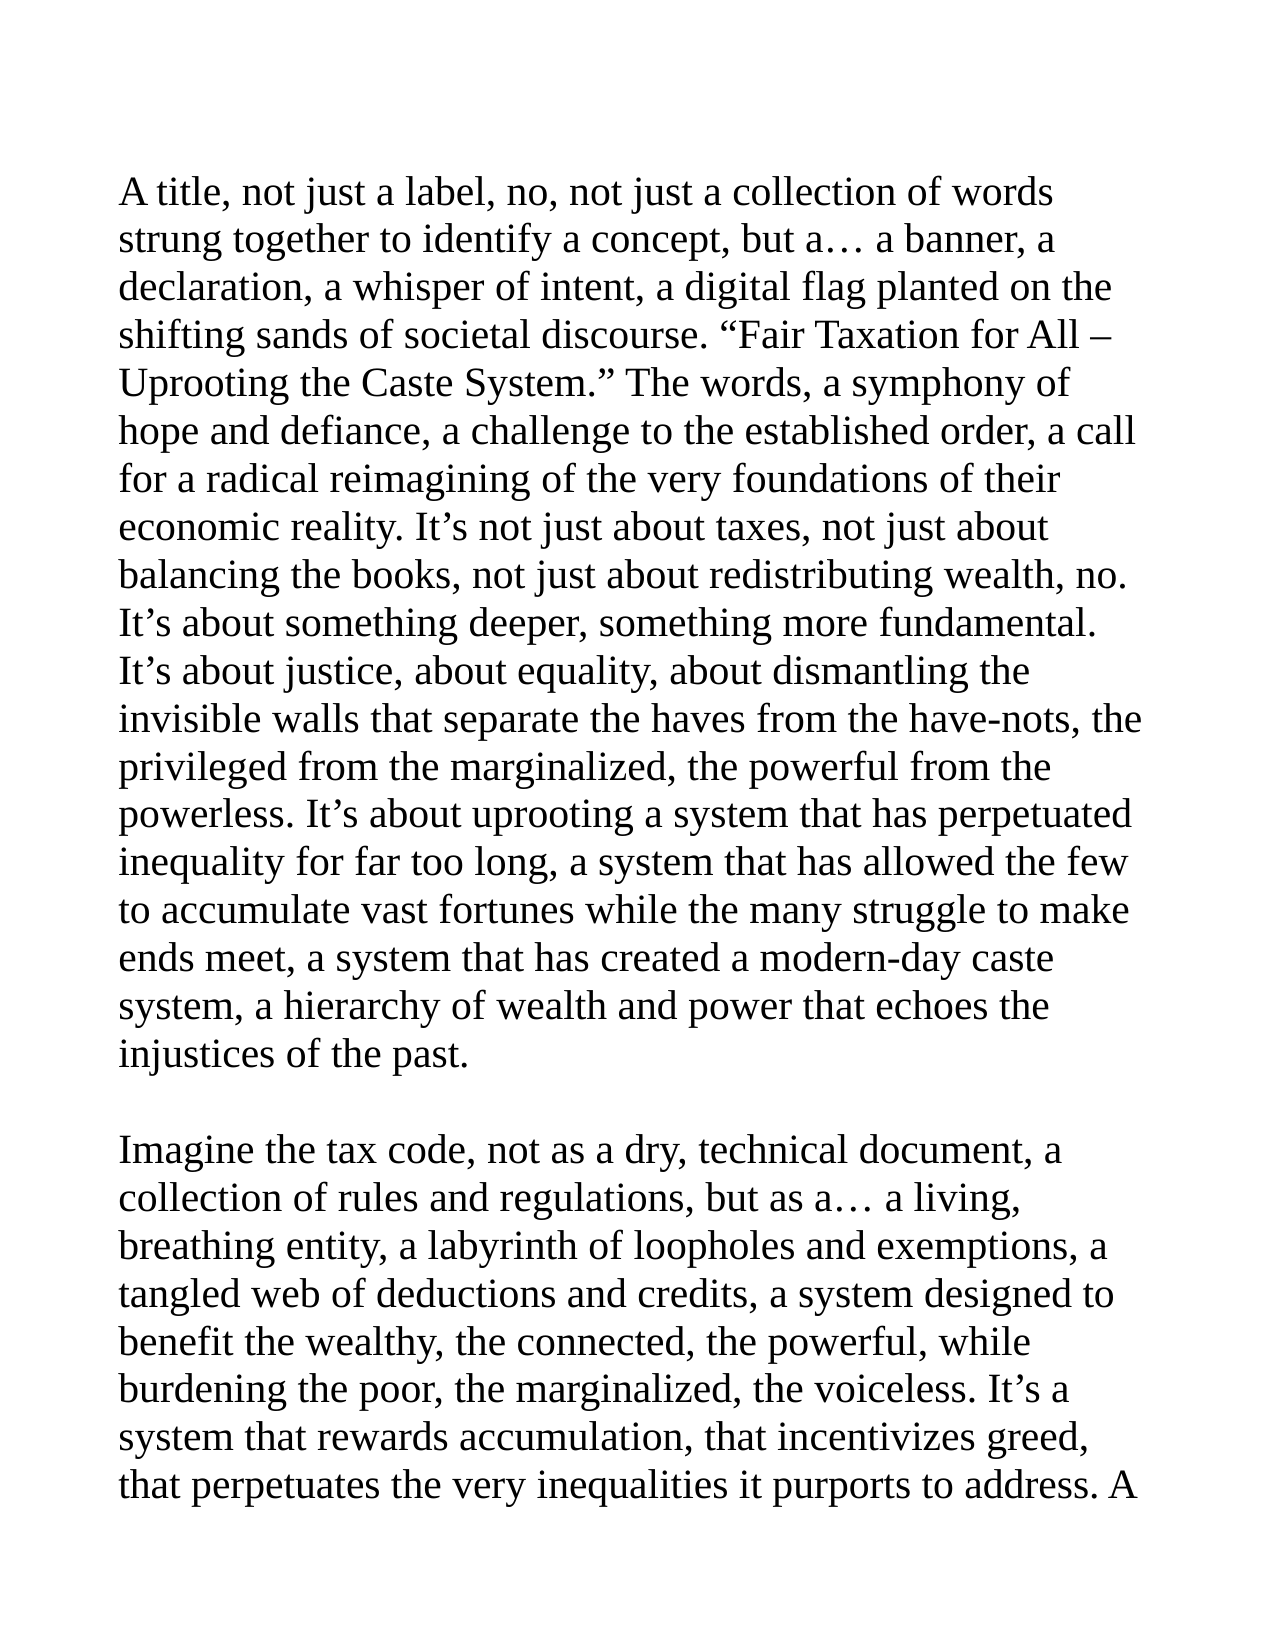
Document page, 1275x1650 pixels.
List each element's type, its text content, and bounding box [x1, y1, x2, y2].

text A title, not just a label, no, not just a collection of words strung together to identify a concept, but a… a banner, a declaration, a whisper of intent, a digital flag planted on the shifting sands of societal discourse. “Fair Taxation for All – Uprooting the Caste System.” The words, a symphony of hope and defiance, a challenge to the established order, a call for a radical reimagining of the very foundations of their economic reality. It’s not just about taxes, not just about balancing the books, not just about redistributing wealth, no. It’s about something deeper, something more fundamental. It’s about justice, about equality, about dismantling the invisible walls that separate the haves from the have-nots, the privileged from the marginalized, the powerful from the powerless. It’s about uprooting a system that has perpetuated inequality for far too long, a system that has allowed the few to accumulate vast fortunes while the many struggle to make ends meet, a system that has created a modern-day caste system, a hierarchy of wealth and power that echoes the injustices of the past. [118, 166, 1157, 1076]
text Imagine the tax code, not as a dry, technical document, a collection of rules and regulations, but as a… a living, breathing entity, a labyrinth of loopholes and exemptions, a tangled web of deductions and credits, a system designed to benefit the wealthy, the connected, the powerful, while burdening the poor, the marginalized, the voiceless. It’s a system that rewards accumulation, that incentivizes greed, that perpetuates the very inequalities it purports to address. A [118, 1124, 1157, 1508]
